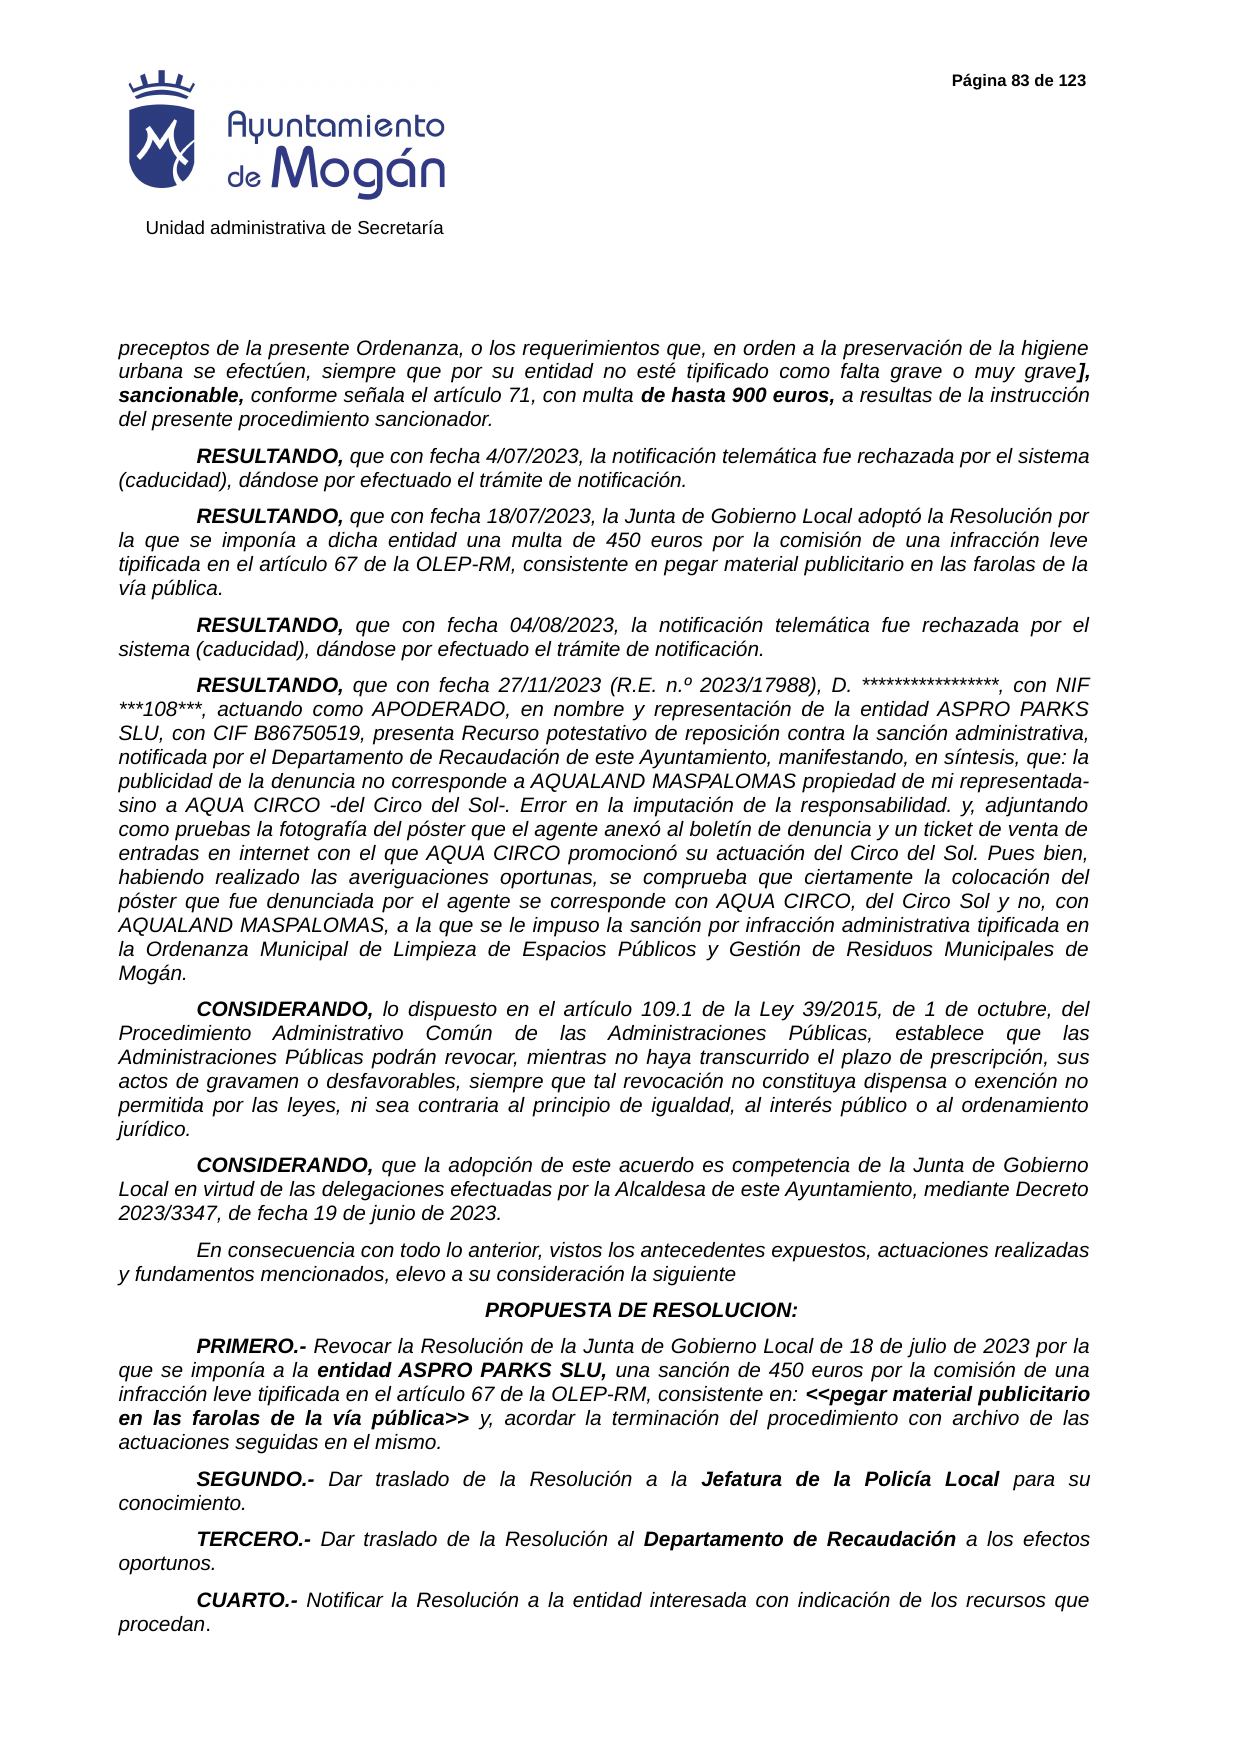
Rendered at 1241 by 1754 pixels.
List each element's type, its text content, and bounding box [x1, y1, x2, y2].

text RESULTANDO, que con fecha 27/11/2023 (R.E. n.º 2023/17988), D. *****************, con NIF ***108***, actuando como APODERADO, en nombre y representación de la entidad ASPRO PARKS SLU, con CIF B86750519, presenta Recurso potestativo de reposición contra la sanción administrativa, notificada por el Departamento de Recaudación de este Ayuntamiento, manifestando, en síntesis, que: la publicidad de la denuncia no corresponde a AQUALAND MASPALOMAS propiedad de mi representada- sino a AQUA CIRCO -del Circo del Sol-. Error en la imputación de la responsabilidad. y, adjuntando como pruebas la fotografía del póster que el agente anexó al boletín de denuncia y un ticket de venta de entradas en internet con el que AQUA CIRCO promocionó su actuación del Circo del Sol. Pues bien, habiendo realizado las averiguaciones oportunas, se comprueba que ciertamente la colocación del póster que fue denunciada por el agente se corresponde con AQUA CIRCO, del Circo Sol y no, con AQUALAND MASPALOMAS, a la que se le impuso la sanción por infracción administrativa tipificada en la Ordenanza Municipal de Limpieza de Espacios Públicos y Gestión de Residuos Municipales de Mogán. [118, 673, 1092, 984]
text CUARTO.- Notificar la Resolución a la entidad interesada con indicación de los recursos que procedan. [118, 1587, 1092, 1635]
text PROPUESTA DE RESOLUCION: [118, 1298, 1092, 1322]
text En consecuencia con todo lo anterior, vistos los antecedentes expuestos, actuaciones realizadas y fundamentos mencionados, elevo a su consideración la siguiente [118, 1237, 1092, 1285]
picture [128, 70, 445, 206]
text PRIMERO.- Revocar la Resolución de la Junta de Gobierno Local de 18 de julio de 2023 por la que se imponía a la entidad ASPRO PARKS SLU, una sanción de 450 euros por la comisión de una infracción leve tipificada en el artículo 67 de la OLEP-RM, consistente en: <<pegar material publicitario en las farolas de la vía pública>> y, acordar la terminación del procedimiento con archivo de las actuaciones seguidas en el mismo. [118, 1334, 1092, 1454]
text RESULTANDO, que con fecha 18/07/2023, la Junta de Gobierno Local adoptó la Resolución por la que se imponía a dicha entidad una multa de 450 euros por la comisión de una infracción leve tipificada en el artículo 67 de la OLEP-RM, consistente en pegar material publicitario en las farolas de la vía pública. [118, 504, 1092, 600]
text CONSIDERANDO, que la adopción de este acuerdo es competencia de la Junta de Gobierno Local en virtud de las delegaciones efectuadas por la Alcaldesa de este Ayuntamiento, mediante Decreto 2023/3347, de fecha 19 de junio de 2023. [118, 1153, 1092, 1225]
text RESULTANDO, que con fecha 04/08/2023, la notificación telemática fue rechazada por el sistema (caducidad), dándose por efectuado el trámite de notificación. [118, 612, 1092, 660]
text CONSIDERANDO, lo dispuesto en el artículo 109.1 de la Ley 39/2015, de 1 de octubre, del Procedimiento Administrativo Común de las Administraciones Públicas, establece que las Administraciones Públicas podrán revocar, mientras no haya transcurrido el plazo de prescripción, sus actos de gravamen o desfavorables, siempre que tal revocación no constituya dispensa o exención no permitida por las leyes, ni sea contraria al principio de igualdad, al interés público o al ordenamiento jurídico. [118, 997, 1092, 1141]
text RESULTANDO, que con fecha 4/07/2023, la notificación telemática fue rechazada por el sistema (caducidad), dándose por efectuado el trámite de notificación. [118, 444, 1092, 492]
text TERCERO.- Dar traslado de la Resolución al Departamento de Recaudación a los efectos oportunos. [118, 1527, 1092, 1575]
text SEGUNDO.- Dar traslado de la Resolución a la Jefatura de la Policía Local para su conocimiento. [118, 1467, 1092, 1514]
text preceptos de la presente Ordenanza, o los requerimientos que, en orden a la preservación de la higiene urbana se efectúen, siempre que por su entidad no esté tipificado como falta grave o muy grave], sancionable, conforme señala el artículo 71, con multa de hasta 900 euros, a resultas de la instrucción del presente procedimiento sancionador. [118, 335, 1092, 431]
